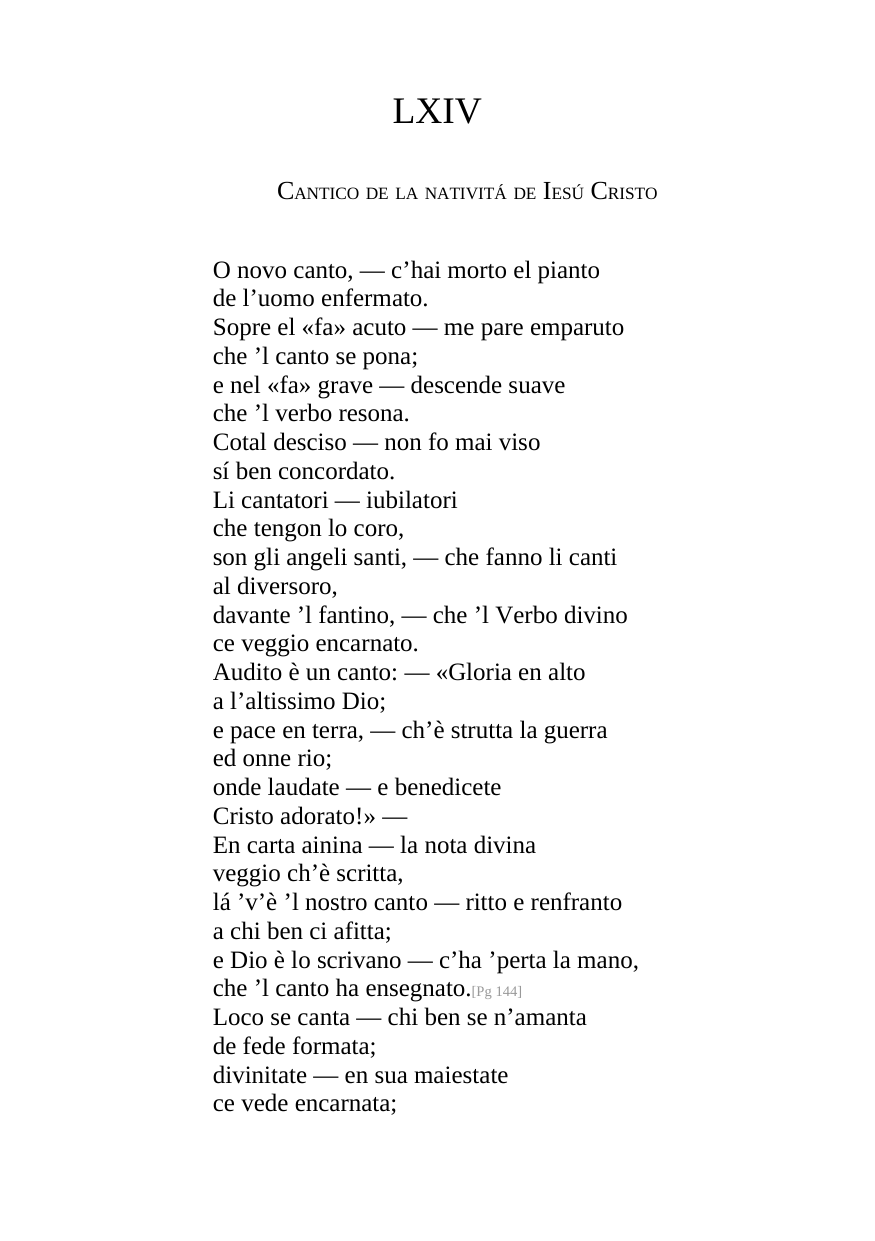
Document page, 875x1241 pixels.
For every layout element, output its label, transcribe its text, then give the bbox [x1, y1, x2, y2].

text En carta ainina — la nota divina veggio ch’è scritta, lá ’v’è ’l nostro canto — ritto e renfranto a chi ben ci afitta; e Dio è lo scrivano — c’ha ’perta la mano, che ’l canto ha ensegnato.[Pg 144] [213, 830, 779, 1002]
subtitle LXIV Cantico de la nativitá de Iesú Cristo [94, 88, 779, 205]
text Loco se canta — chi ben se n’amanta de fede formata; divinitate — en sua maiestate ce vede encarnata; [213, 1002, 779, 1117]
text Sopre el «fa» acuto — me pare emparuto che ’l canto se pona; e nel «fa» grave — descende suave che ’l verbo resona. Cotal desciso — non fo mai viso sí ben concordato. [213, 312, 779, 485]
text O novo canto, — c’hai morto el pianto de l’uomo enfermato. [213, 255, 779, 312]
text Audito è un canto: — «Gloria en alto a l’altissimo Dio; e pace en terra, — ch’è strutta la guerra ed onne rio; onde laudate — e benedicete Cristo adorato!» — [213, 657, 779, 830]
text Li cantatori — iubilatori che tengon lo coro, son gli angeli santi, — che fanno li canti al diversoro, davante ’l fantino, — che ’l Verbo divino ce veggio encarnato. [213, 485, 779, 657]
